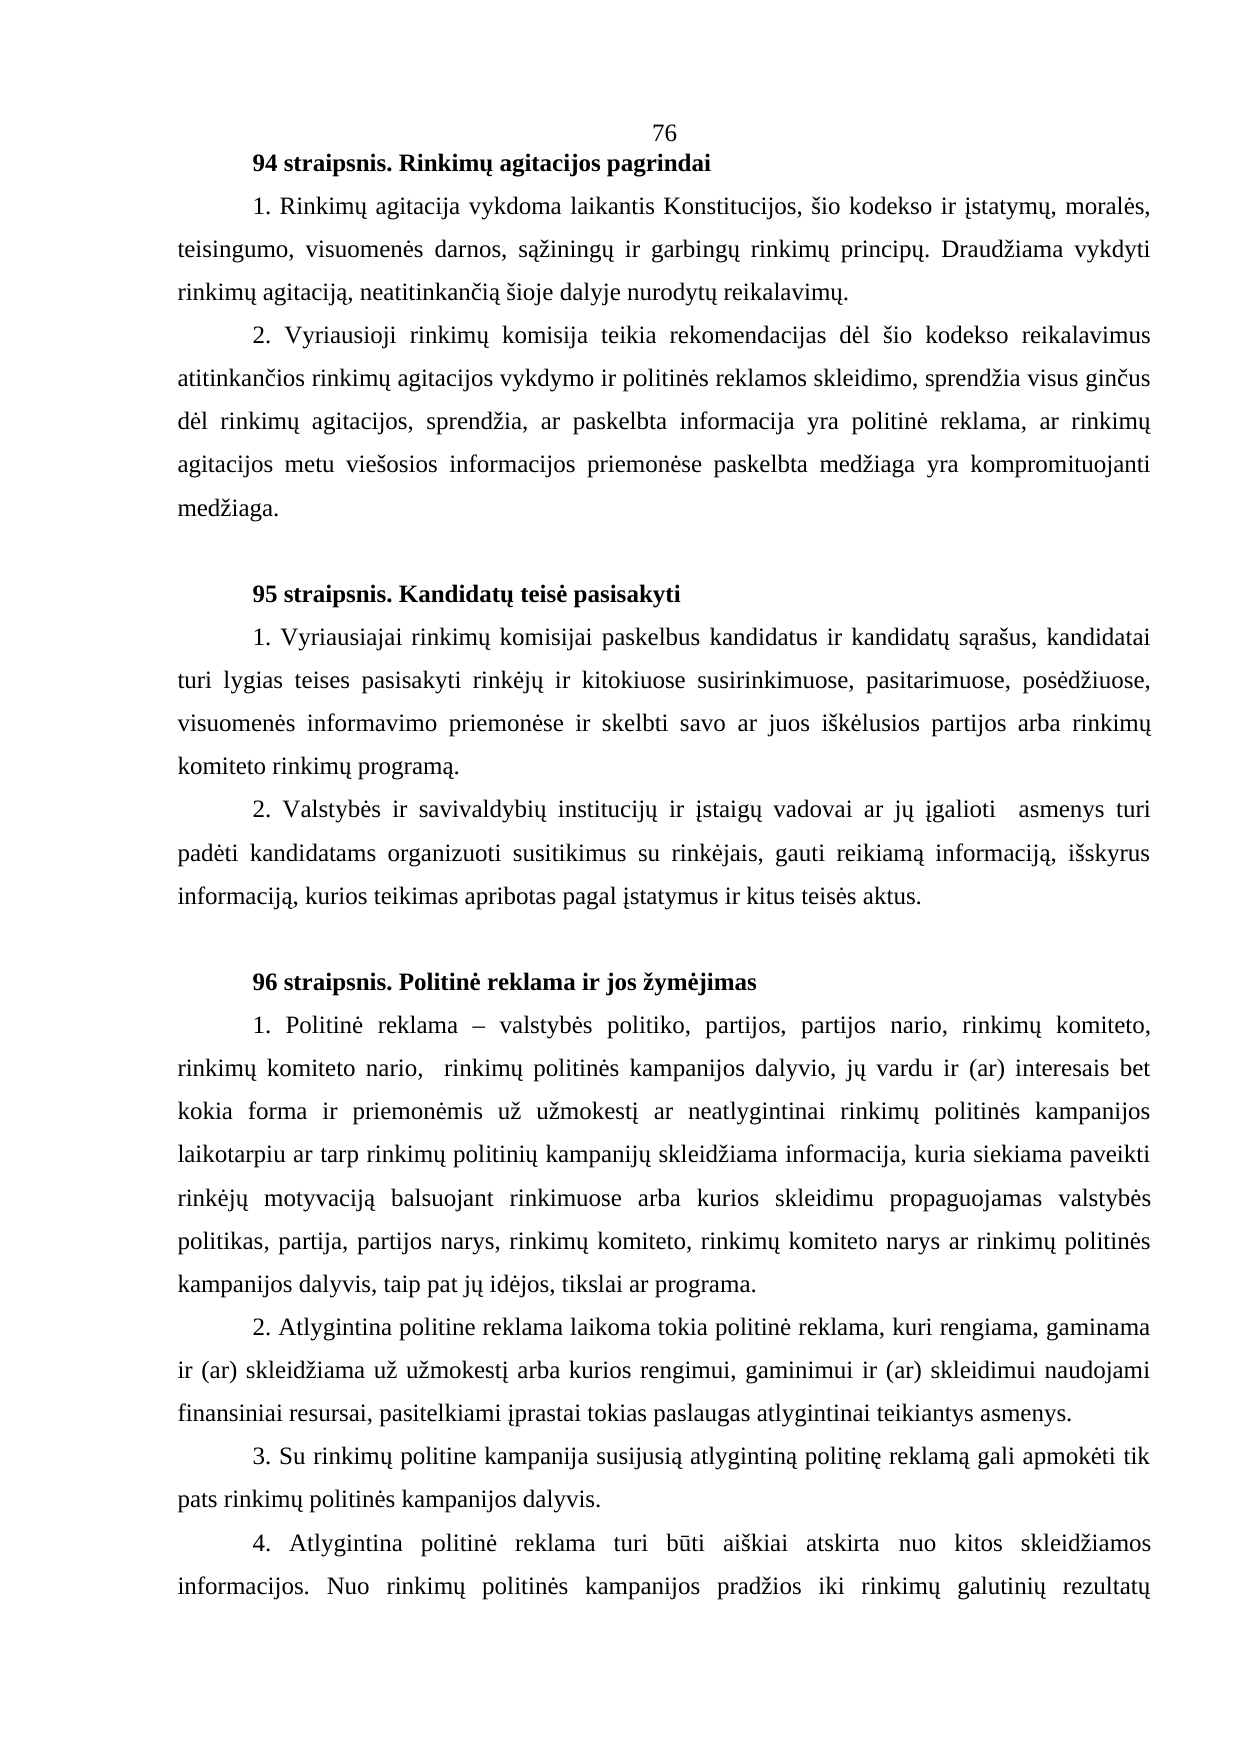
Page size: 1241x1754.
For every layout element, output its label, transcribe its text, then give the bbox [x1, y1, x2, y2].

text 4. Atlygintina politinė reklama turi būti aiškiai atskirta nuo kitos skleidžiamos informacijos. Nuo rinkimų politinės kampanijos pradžios iki rinkimų galutinių rezultatų [177, 1528, 1152, 1599]
subtitle 95 straipsnis. Kandidatų teisė pasisakyti [177, 579, 1152, 608]
text 2. Atlygintina politine reklama laikoma tokia politinė reklama, kuri rengiama, gaminama ir (ar) skleidžiama už užmokestį arba kurios rengimui, gaminimui ir (ar) skleidimui naudojami finansiniai resursai, pasitelkiami įprastai tokias paslaugas atlygintinai teikiantys asmenys. [177, 1312, 1152, 1427]
subtitle 96 straipsnis. Politinė reklama ir jos žymėjimas [177, 967, 1152, 996]
text 3. Su rinkimų politine kampanija susijusią atlygintiną politinę reklamą gali apmokėti tik pats rinkimų politinės kampanijos dalyvis. [177, 1441, 1152, 1513]
text 2. Valstybės ir savivaldybių institucijų ir įstaigų vadovai ar jų įgalioti asmenys turi padėti kandidatams organizuoti susitikimus su rinkėjais, gauti reikiamą informaciją, išskyrus informaciją, kurios teikimas apribotas pagal įstatymus ir kitus teisės aktus. [177, 794, 1152, 909]
subtitle 94 straipsnis. Rinkimų agitacijos pagrindai [177, 148, 1152, 176]
text 2. Vyriausioji rinkimų komisija teikia rekomendacijas dėl šio kodekso reikalavimus atitinkančios rinkimų agitacijos vykdymo ir politinės reklamos skleidimo, sprendžia visus ginčus dėl rinkimų agitacijos, sprendžia, ar paskelbta informacija yra politinė reklama, ar rinkimų agitacijos metu viešosios informacijos priemonėse paskelbta medžiaga yra kompromituojanti medžiaga. [177, 320, 1152, 521]
text 1. Vyriausiajai rinkimų komisijai paskelbus kandidatus ir kandidatų sąrašus, kandidatai turi lygias teises pasisakyti rinkėjų ir kitokiuose susirinkimuose, pasitarimuose, posėdžiuose, visuomenės informavimo priemonėse ir skelbti savo ar juos iškėlusios partijos arba rinkimų komiteto rinkimų programą. [177, 622, 1152, 780]
text 1. Rinkimų agitacija vykdoma laikantis Konstitucijos, šio kodekso ir įstatymų, moralės, teisingumo, visuomenės darnos, sąžiningų ir garbingų rinkimų principų. Draudžiama vykdyti rinkimų agitaciją, neatitinkančią šioje dalyje nurodytų reikalavimų. [177, 191, 1152, 306]
text 1. Politinė reklama – valstybės politiko, partijos, partijos nario, rinkimų komiteto, rinkimų komiteto nario, rinkimų politinės kampanijos dalyvio, jų vardu ir (ar) interesais bet kokia forma ir priemonėmis už užmokestį ar neatlygintinai rinkimų politinės kampanijos laikotarpiu ar tarp rinkimų politinių kampanijų skleidžiama informacija, kuria siekiama paveikti rinkėjų motyvaciją balsuojant rinkimuose arba kurios skleidimu propaguojamas valstybės politikas, partija, partijos narys, rinkimų komiteto, rinkimų komiteto narys ar rinkimų politinės kampanijos dalyvis, taip pat jų idėjos, tikslai ar programa. [177, 1010, 1152, 1298]
